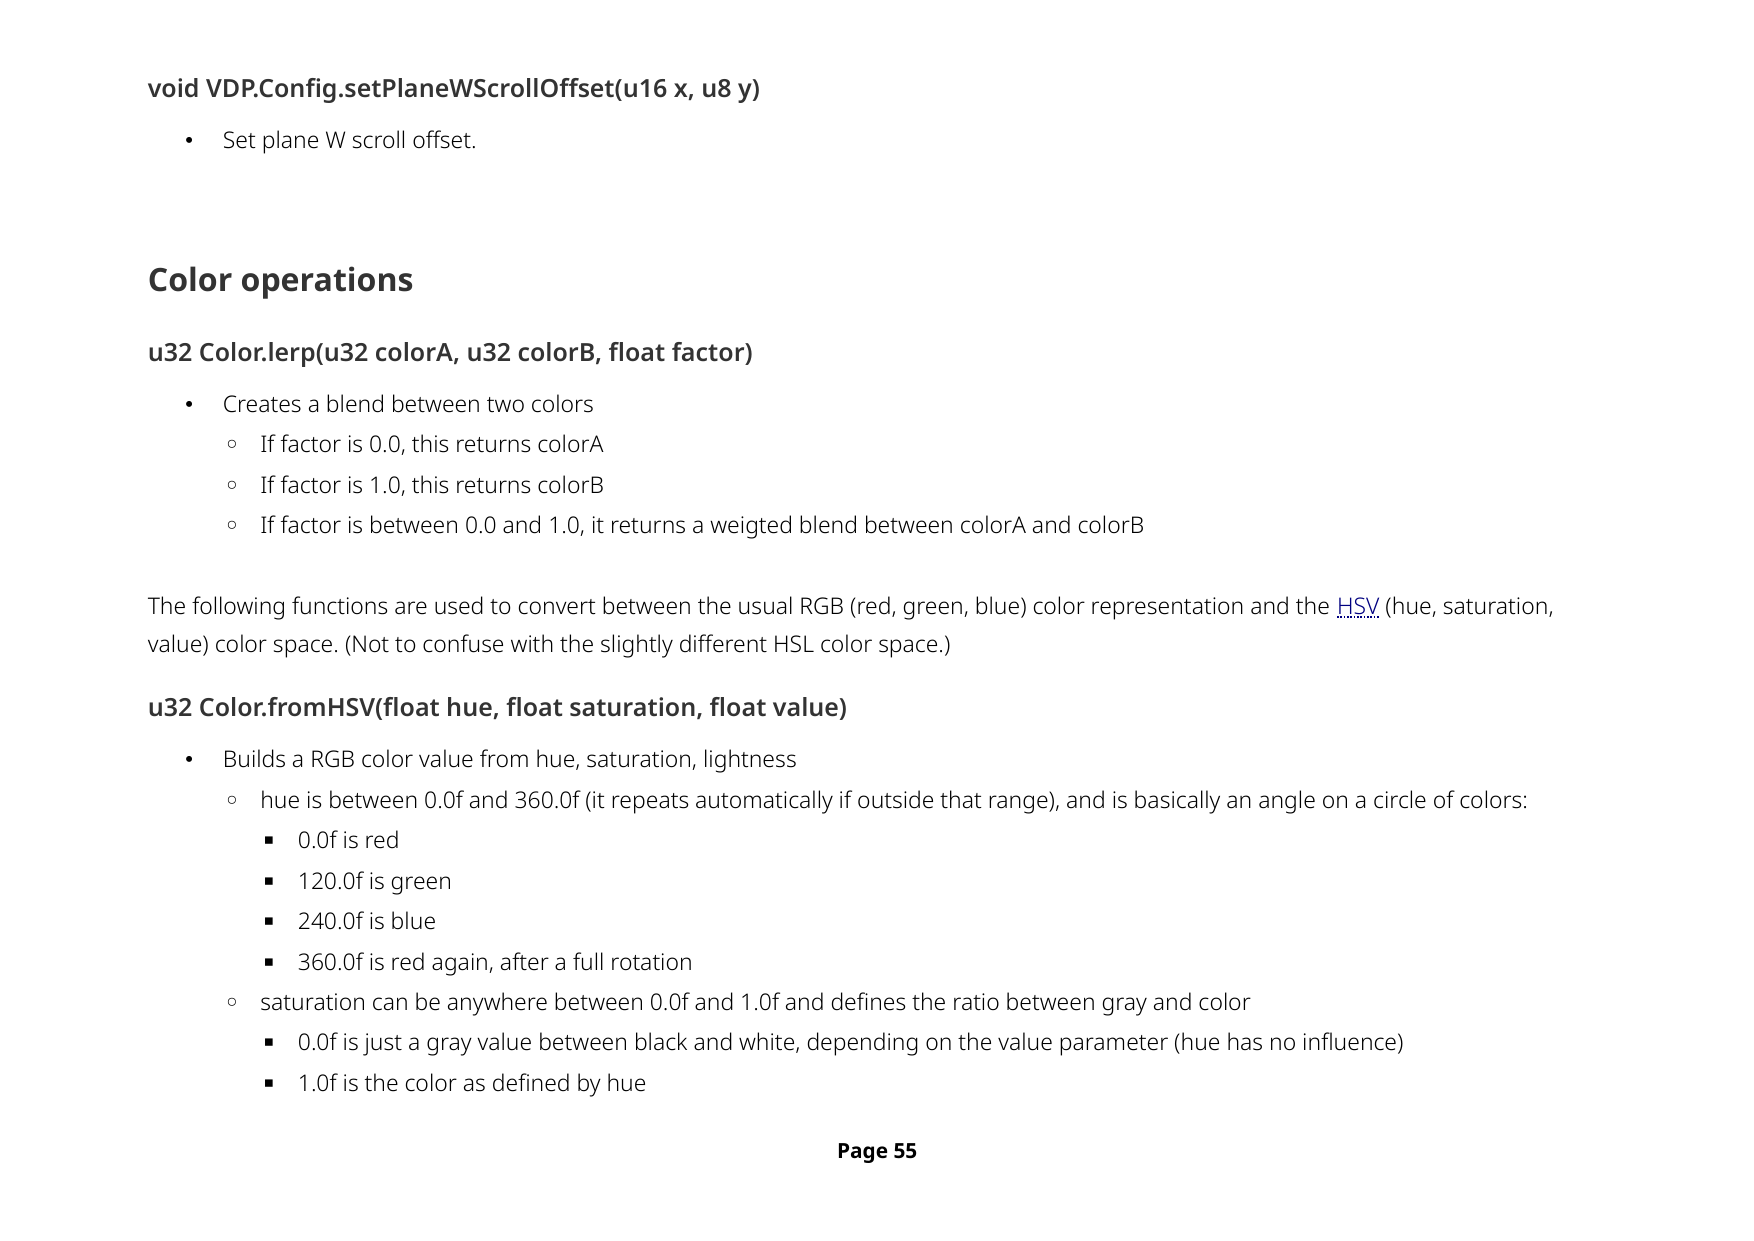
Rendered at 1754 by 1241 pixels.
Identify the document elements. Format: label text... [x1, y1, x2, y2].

subtitle u32 Color.lerp(u32 colorA, u32 colorB, float factor) [148, 334, 1606, 369]
list 360.0f is red again, after a full rotation [260, 945, 1606, 977]
subtitle Color operations [148, 257, 1606, 301]
subtitle u32 Color.fromHSV(float hue, float saturation, float value) [148, 690, 1606, 724]
subtitle void VDP.Config.setPlaneWScrollOffset(u16 x, u8 y) [148, 71, 1606, 105]
list 120.0f is green [260, 864, 1606, 896]
list 240.0f is blue [260, 905, 1606, 936]
list If factor is 1.0, this returns colorB [223, 469, 1606, 500]
list 1.0f is the color as defined by hue [260, 1067, 1606, 1098]
list Creates a blend between two colors [185, 388, 1606, 419]
list hue is between 0.0f and 360.0f (it repeats automatically if outside that range), and is basically an angle on a circle of colors: [223, 784, 1606, 815]
text The following functions are used to convert between the usual RGB (red, green, blue) color representation and the HSV (hue, saturation, value) color space. (Not to confuse with the slightly different HSL color space.) [148, 590, 1606, 659]
list If factor is 0.0, this returns colorA [223, 428, 1606, 459]
list Set plane W scroll offset. [185, 124, 1606, 155]
list 0.0f is just a gray value between black and white, depending on the value parameter (hue has no influence) [260, 1026, 1606, 1057]
list If factor is between 0.0 and 1.0, it returns a weigted blend between colorA and colorB [223, 509, 1606, 540]
list Builds a RGB color value from hue, saturation, lightness [185, 743, 1606, 774]
list 0.0f is red [260, 824, 1606, 855]
list saturation can be anywhere between 0.0f and 1.0f and defines the ratio between gray and color [223, 986, 1606, 1017]
